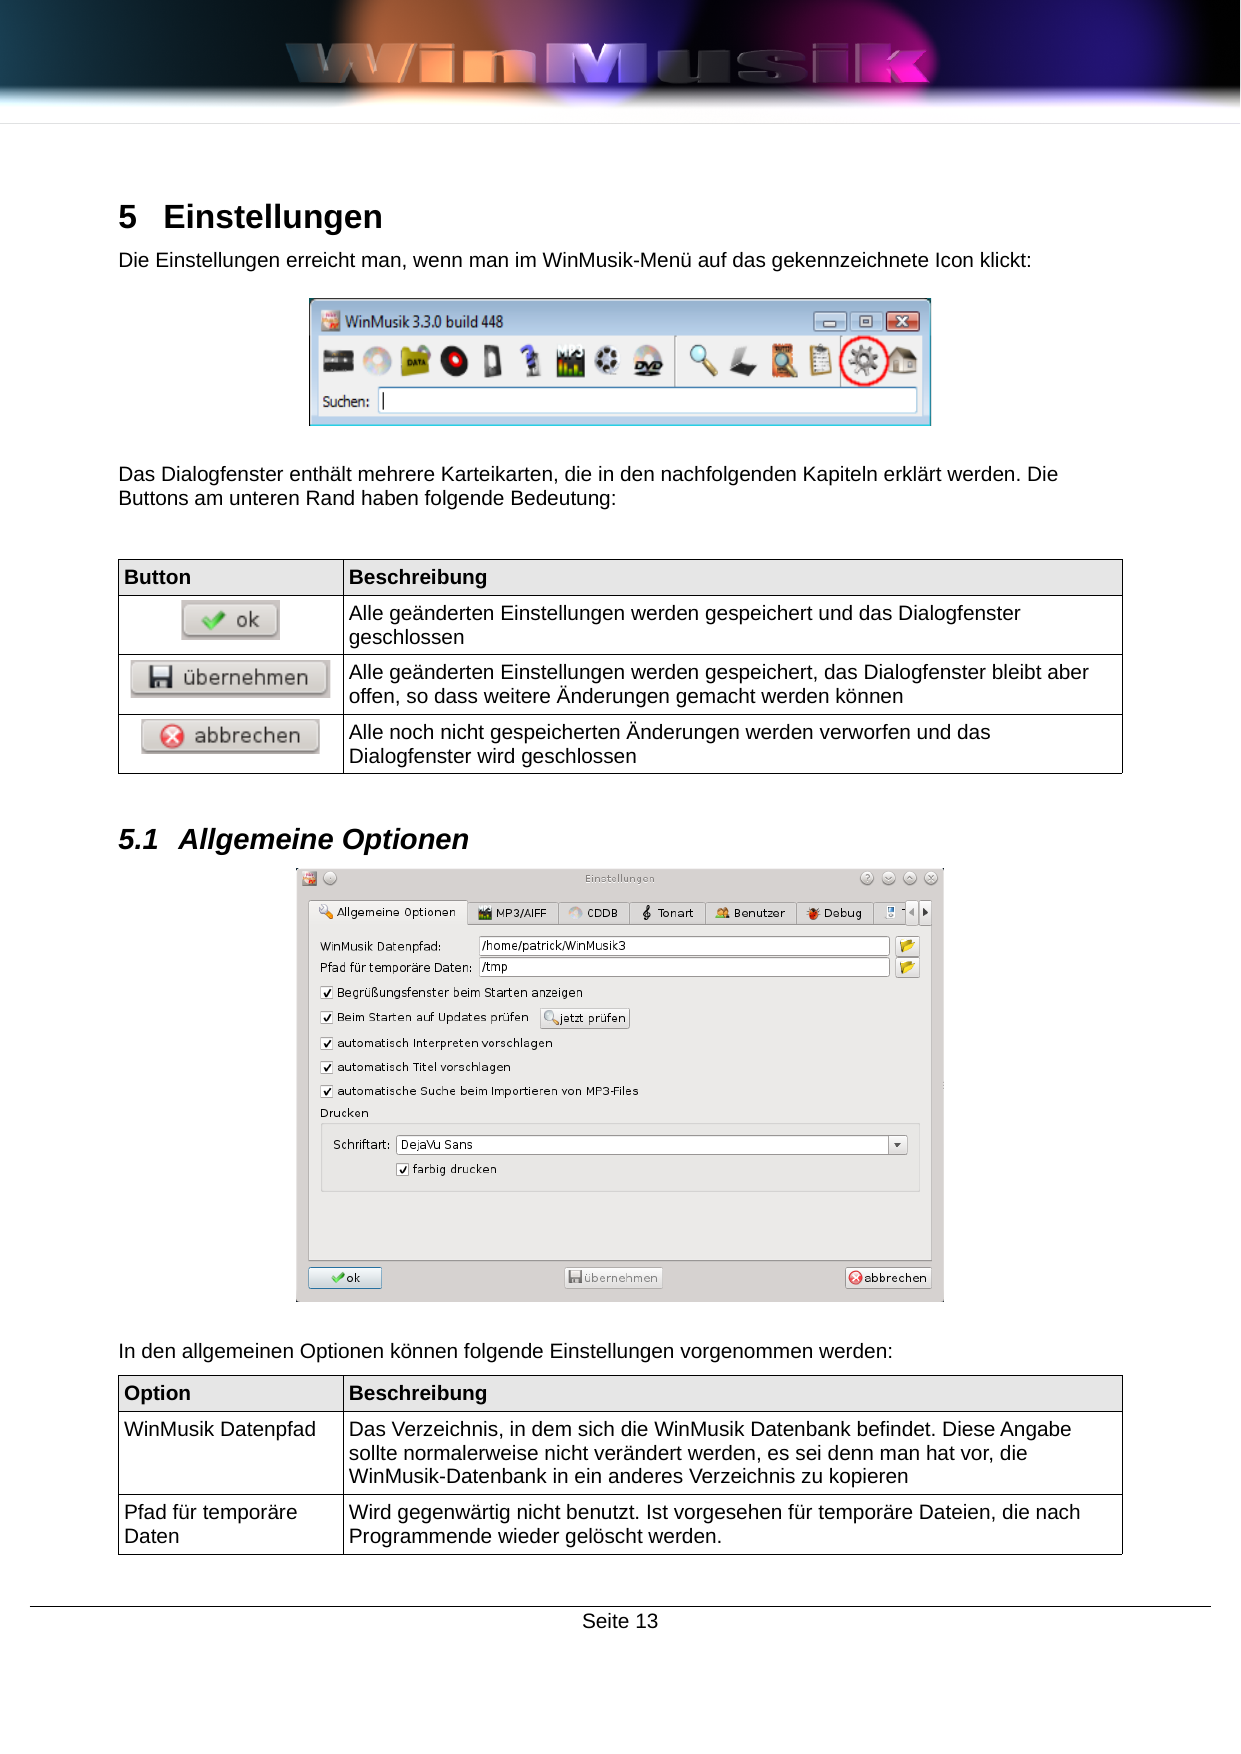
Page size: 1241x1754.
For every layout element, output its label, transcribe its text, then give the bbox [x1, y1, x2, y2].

picture [181, 600, 280, 640]
table_cell Alle geänderten Einstellungen werden gespeichert, das Dialogfenster bleibt aber offen, so dass weitere Änderungen gemacht werden können [344, 655, 1122, 714]
text In den allgemeinen Optionen können folgende Einstellungen vorgenommen werden: [118, 1338, 1122, 1362]
table_cell Wird gegenwärtig nicht benutzt. Ist vorgesehen für temporäre Dateien, die nach Programmende wieder gelöscht werden. [344, 1495, 1122, 1553]
text Die Einstellungen erreicht man, wenn man im WinMusik-Menü auf das gekennzeichnete Icon klickt: [118, 248, 1122, 272]
table_cell Alle geänderten Einstellungen werden gespeichert und das Dialogfenster geschlossen [344, 596, 1122, 654]
table_header Beschreibung [344, 1376, 1122, 1411]
subtitle Einstellungen [118, 197, 1122, 235]
table_cell WinMusik Datenpfad [119, 1412, 343, 1494]
table_cell [119, 715, 343, 719]
picture [309, 298, 932, 426]
table_cell [119, 655, 343, 697]
picture [130, 660, 331, 698]
text Das Dialogfenster enthält mehrere Karteikarten, die in den nachfolgenden Kapiteln erklärt werden. Die Buttons am unteren Rand haben folgende Bedeutung: [118, 462, 1122, 510]
table_cell [119, 698, 343, 714]
picture [141, 719, 320, 754]
table_header Option [119, 1376, 343, 1411]
table_cell [119, 640, 343, 654]
table_cell Alle noch nicht gespeicherten Änderungen werden verworfen und das Dialogfenster wird geschlossen [344, 715, 1122, 773]
table_cell Pfad für temporäre Daten [119, 1495, 343, 1553]
table_cell Das Verzeichnis, in dem sich die WinMusik Datenbank befindet. Diese Angabe sollte normalerweise nicht verändert werden, es sei denn man hat vor, die WinMusik-Datenbank in ein anderes Verzeichnis zu kopieren [344, 1412, 1122, 1494]
table_header Beschreibung [344, 560, 1122, 595]
table_cell [119, 596, 343, 639]
table_header Button [119, 560, 343, 595]
picture [296, 868, 944, 1302]
table_cell [119, 720, 343, 773]
subtitle Allgemeine Optionen [118, 822, 1122, 856]
